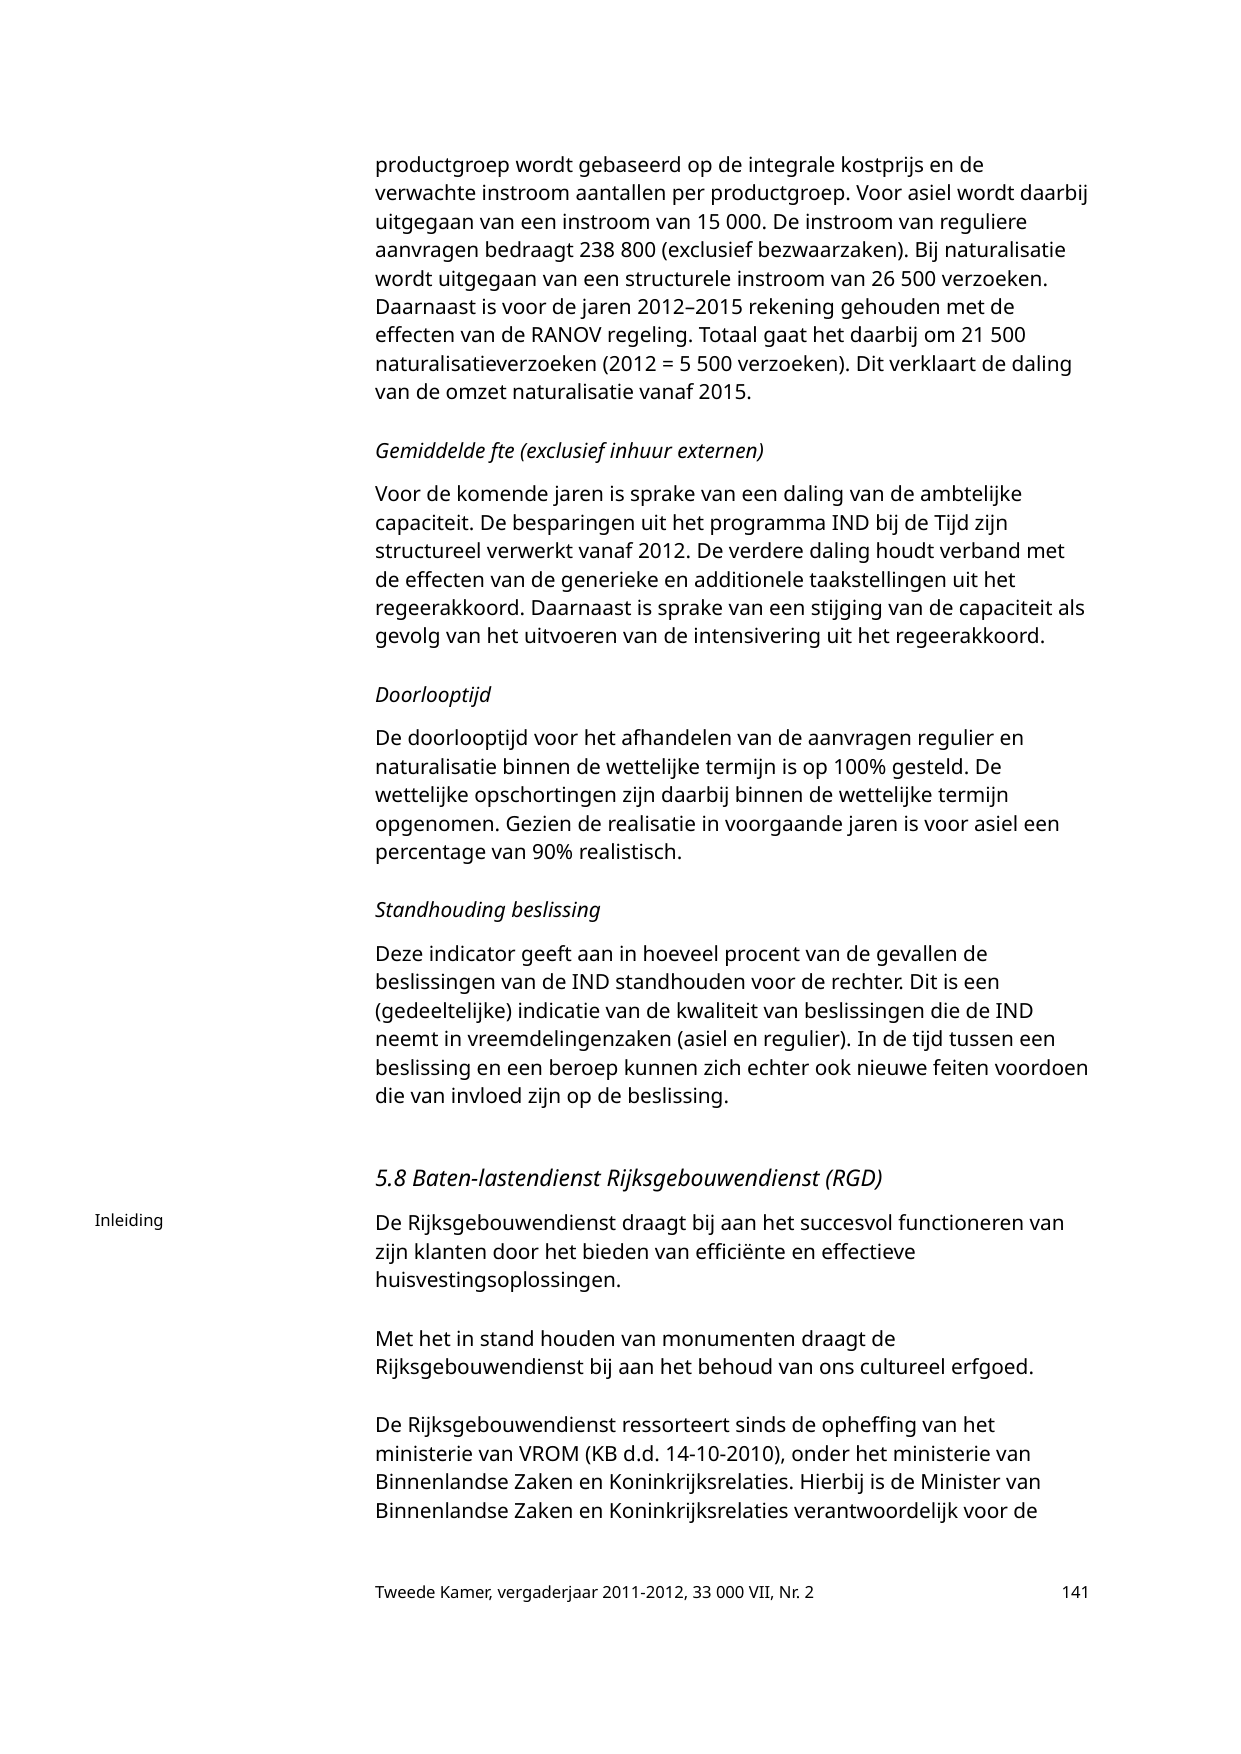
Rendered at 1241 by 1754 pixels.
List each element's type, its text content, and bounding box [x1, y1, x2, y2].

text Inleiding [94, 1208, 328, 1231]
text De Rijksgebouwendienst draagt bij aan het succesvol functioneren van zijn klanten door het bieden van efficiënte en effectieve huisvestingsoplossingen. [375, 1208, 1090, 1294]
text Voor de komende jaren is sprake van een daling van de ambtelijke capaciteit. De besparingen uit het programma IND bij de Tijd zijn structureel verwerkt vanaf 2012. De verdere daling houdt verband met de effecten van de generieke en additionele taakstellingen uit het regeerakkoord. Daarnaast is sprake van een stijging van de capaciteit als gevolg van het uitvoeren van de intensivering uit het regeerakkoord. [375, 479, 1090, 650]
text Deze indicator geeft aan in hoeveel procent van de gevallen de beslissingen van de IND standhouden voor de rechter. Dit is een (gedeeltelijke) indicatie van de kwaliteit van beslissingen die de IND neemt in vreemdelingenzaken (asiel en regulier). In de tijd tussen een beslissing en een beroep kunnen zich echter ook nieuwe feiten voordoen die van invloed zijn op de beslissing. [375, 939, 1090, 1110]
text productgroep wordt gebaseerd op de integrale kostprijs en de verwachte instroom aantallen per productgroep. Voor asiel wordt daarbij uitgegaan van een instroom van 15 000. De instroom van reguliere aanvragen bedraagt 238 800 (exclusief bezwaarzaken). Bij naturalisatie wordt uitgegaan van een structurele instroom van 26 500 verzoeken. Daarnaast is voor de jaren 2012–2015 rekening gehouden met de effecten van de RANOV regeling. Totaal gaat het daarbij om 21 500 naturalisatieverzoeken (2012 = 5 500 verzoeken). Dit verklaart de daling van de omzet naturalisatie vanaf 2015. [375, 150, 1090, 406]
text De doorlooptijd voor het afhandelen van de aanvragen regulier en naturalisatie binnen de wettelijke termijn is op 100% gesteld. De wettelijke opschortingen zijn daarbij binnen de wettelijke termijn opgenomen. Gezien de realisatie in voorgaande jaren is voor asiel een percentage van 90% realistisch. [375, 723, 1090, 866]
text Gemiddelde fte (exclusief inhuur externen) [375, 436, 1090, 464]
text Doorlooptijd [375, 680, 1090, 708]
text Standhouding beslissing [375, 896, 1090, 924]
text Met het in stand houden van monumenten draagt de Rijksgebouwendienst bij aan het behoud van ons cultureel erfgoed. [375, 1324, 1090, 1381]
text De Rijksgebouwendienst ressorteert sinds de opheffing van het ministerie van VROM (KB d.d. 14-10-2010), onder het ministerie van Binnenlandse Zaken en Koninkrijksrelaties. Hierbij is de Minister van Binnenlandse Zaken en Koninkrijksrelaties verantwoordelijk voor de [375, 1411, 1090, 1524]
subtitle 5.8 Baten-lastendienst Rijksgebouwendienst (RGD) [375, 1162, 1090, 1193]
